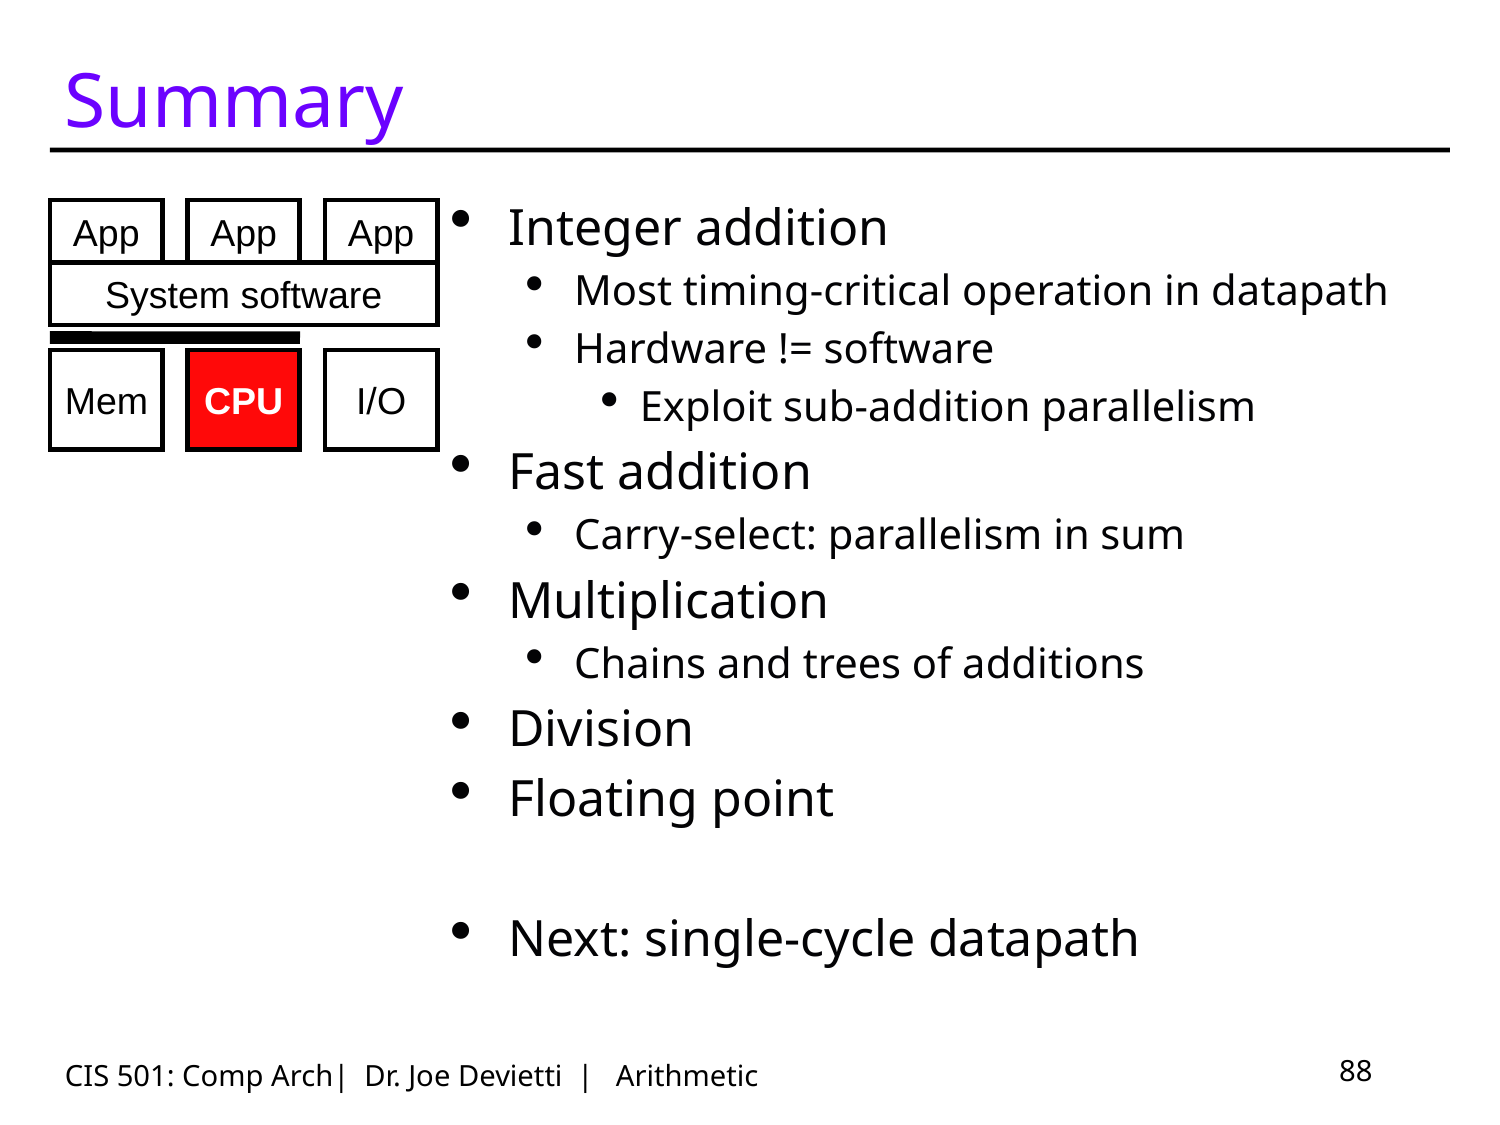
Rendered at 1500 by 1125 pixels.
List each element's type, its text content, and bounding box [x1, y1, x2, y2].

text_box CIS 501: Comp Arch| Dr. Joe Devietti | Arithmetic [49, 1049, 988, 1100]
text_box App [187, 200, 300, 263]
text_box App [49, 200, 163, 263]
text_box System software [50, 262, 438, 325]
text_box [1074, 1049, 1388, 1100]
text_box Integer addition Most timing-critical operation in datapath Hardware != software Exploit sub-addition parallelism Fast addition Carry-select: parallelism in sum Multiplication Chains and trees of additions Division Floating point Next: single-cycle datapath [437, 187, 1500, 1025]
text_box CPU [187, 349, 300, 450]
text_box Summary [49, 37, 1363, 150]
text_box Mem [49, 349, 163, 450]
text_box I/O [324, 349, 438, 450]
text_box App [324, 200, 438, 263]
